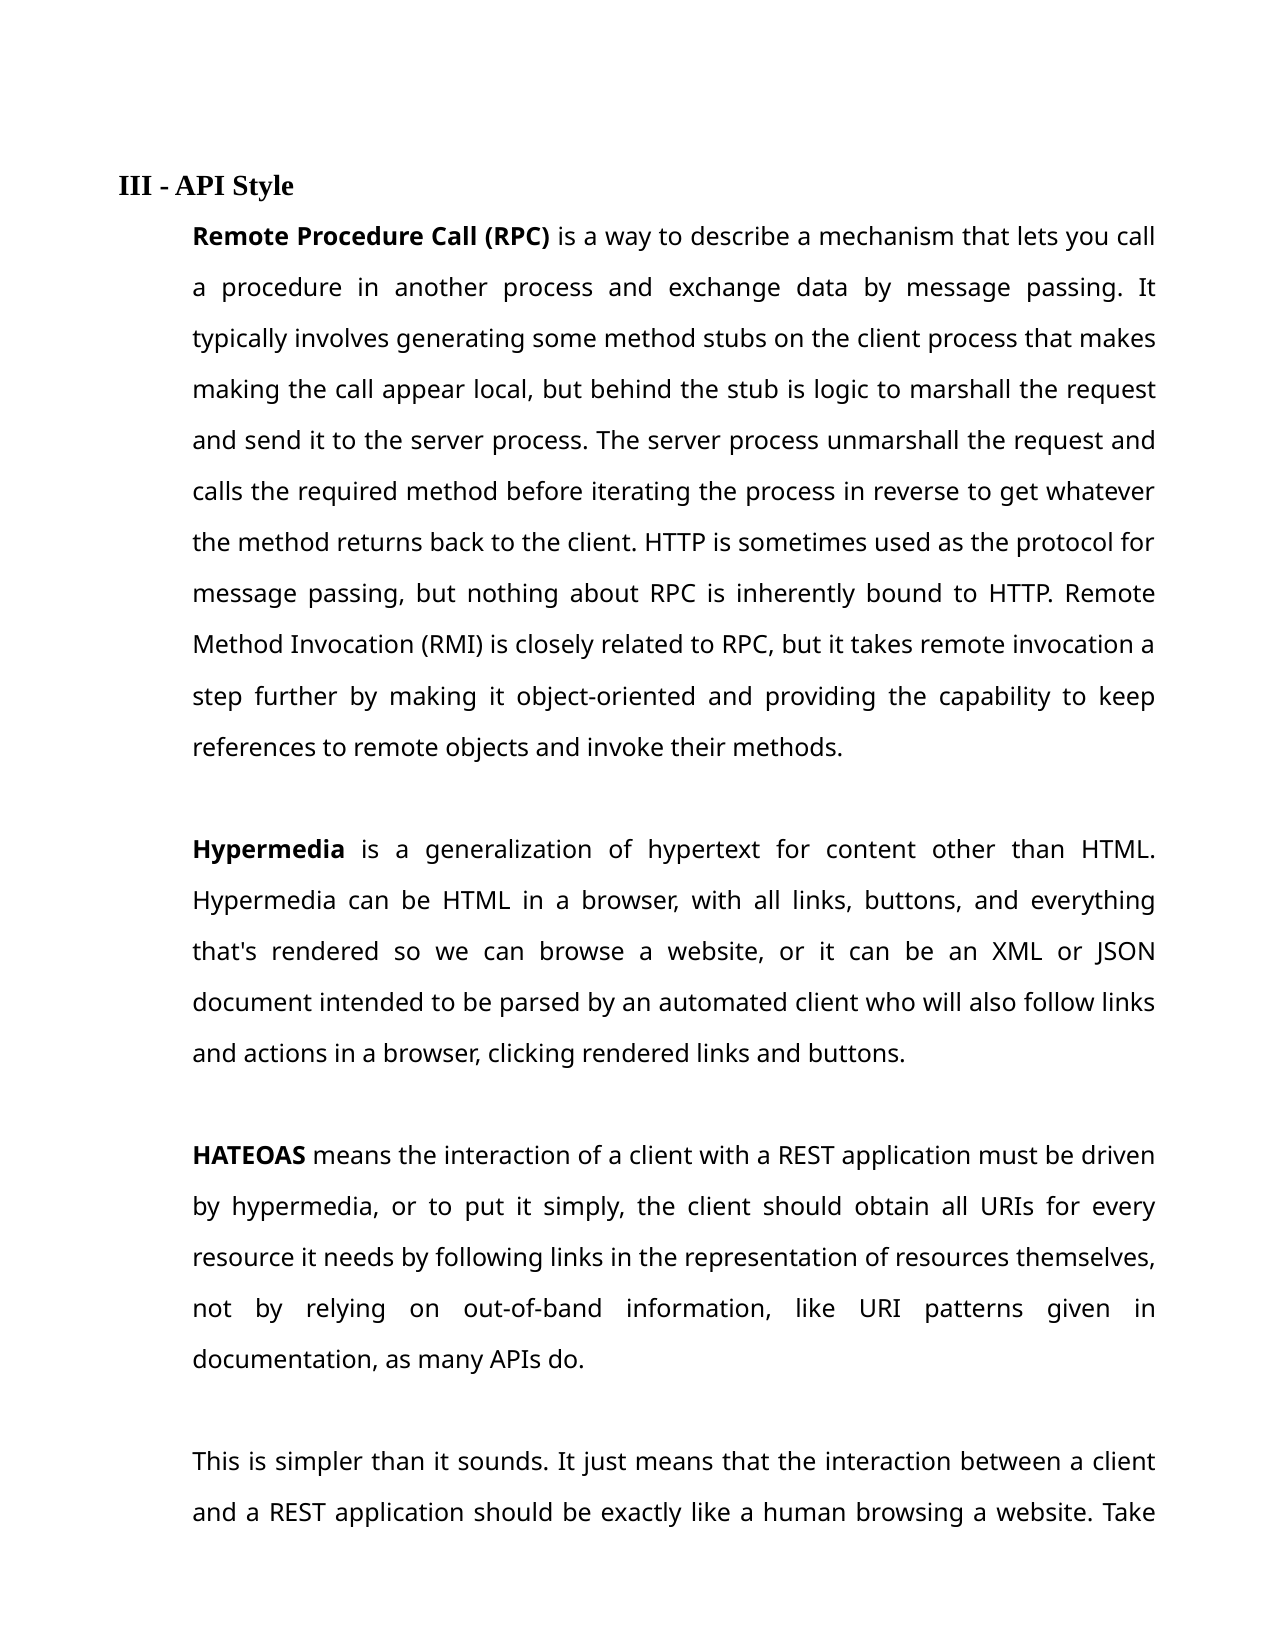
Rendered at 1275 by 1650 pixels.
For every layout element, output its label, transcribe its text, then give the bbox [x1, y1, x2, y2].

text Remote Procedure Call (RPC) is a way to describe a mechanism that lets you call a procedure in another process and exchange data by message passing. It typically involves generating some method stubs on the client process that makes making the call appear local, but behind the stub is logic to marshall the request and send it to the server process. The server process unmarshall the request and calls the required method before iterating the process in reverse to get whatever the method returns back to the client. HTTP is sometimes used as the protocol for message passing, but nothing about RPC is inherently bound to HTTP. Remote Method Invocation (RMI) is closely related to RPC, but it takes remote invocation a step further by making it object-oriented and providing the capability to keep references to remote objects and invoke their methods. [192, 219, 1157, 763]
text Hypermedia is a generalization of hypertext for content other than HTML. Hypermedia can be HTML in a browser, with all links, buttons, and everything that's rendered so we can browse a website, or it can be an XML or JSON document intended to be parsed by an automated client who will also follow links and actions in a browser, clicking rendered links and buttons. [192, 831, 1157, 1069]
text HATEOAS means the interaction of a client with a REST application must be driven by hypermedia, or to put it simply, the client should obtain all URIs for every resource it needs by following links in the representation of resources themselves, not by relying on out-of-band information, like URI patterns given in documentation, as many APIs do. [192, 1137, 1157, 1376]
text This is simpler than it sounds. It just means that the interaction between a client and a REST application should be exactly like a human browsing a website. Take [192, 1444, 1157, 1529]
text III - API Style [118, 168, 1157, 202]
